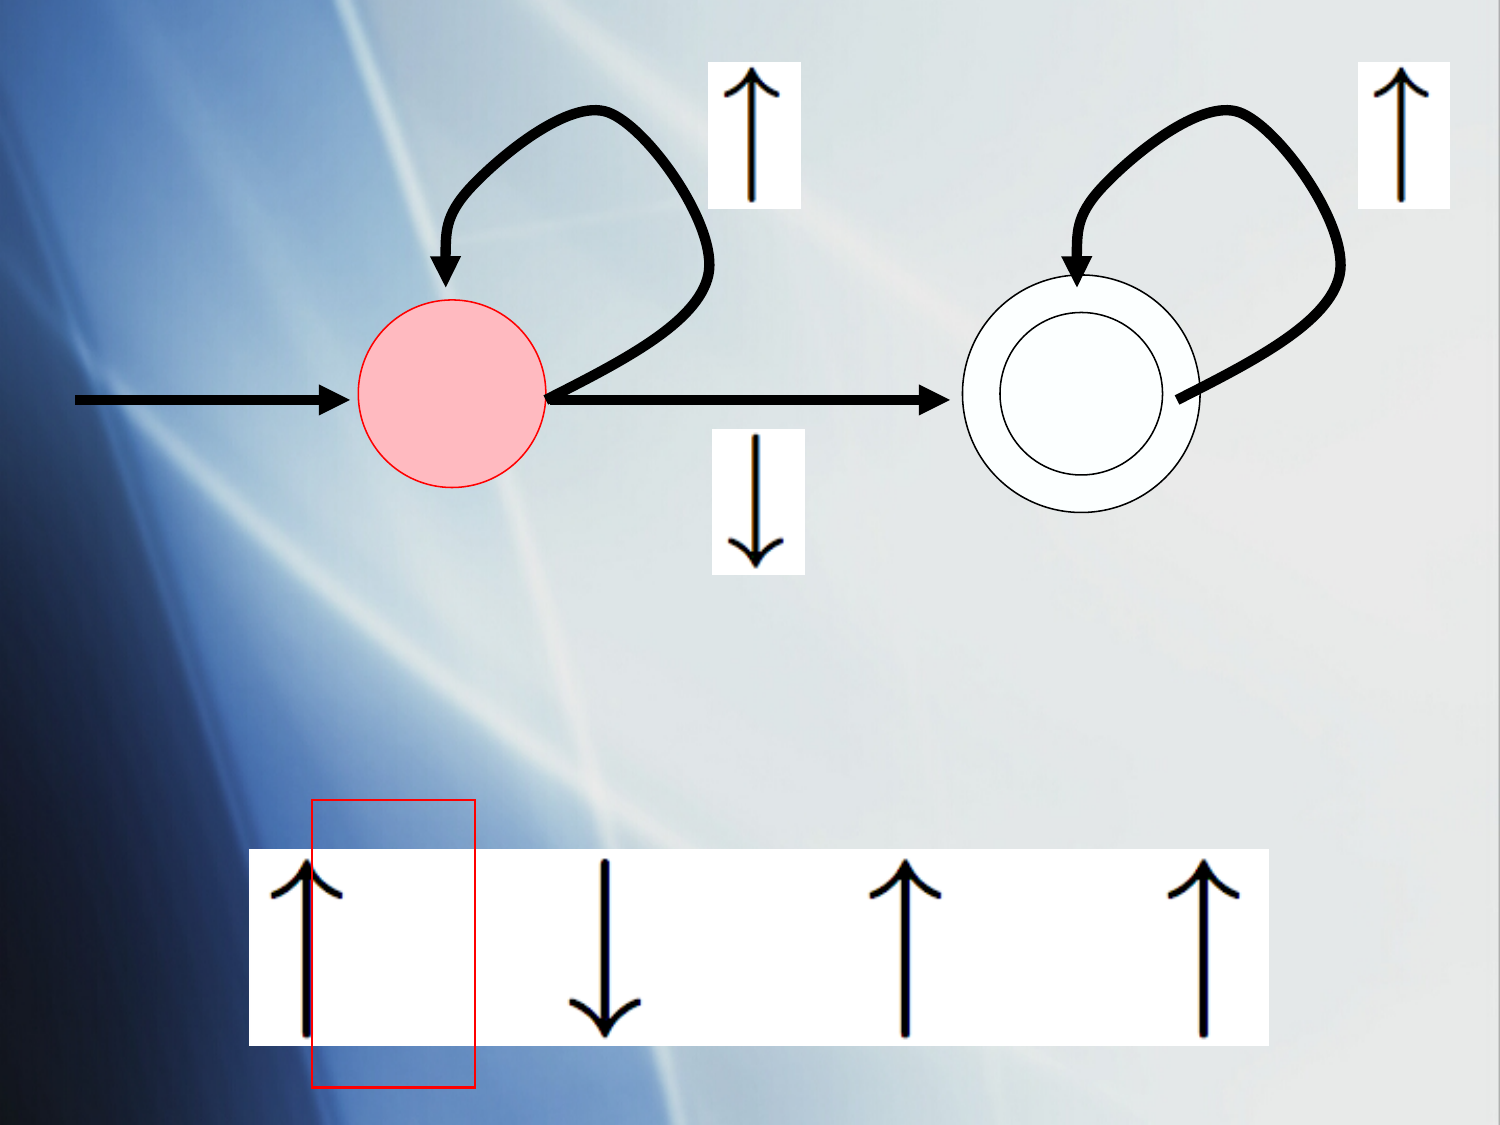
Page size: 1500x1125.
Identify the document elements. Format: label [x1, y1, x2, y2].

text_box [358, 299, 546, 488]
text_box [962, 275, 1201, 513]
picture [0, 0, 1500, 1125]
